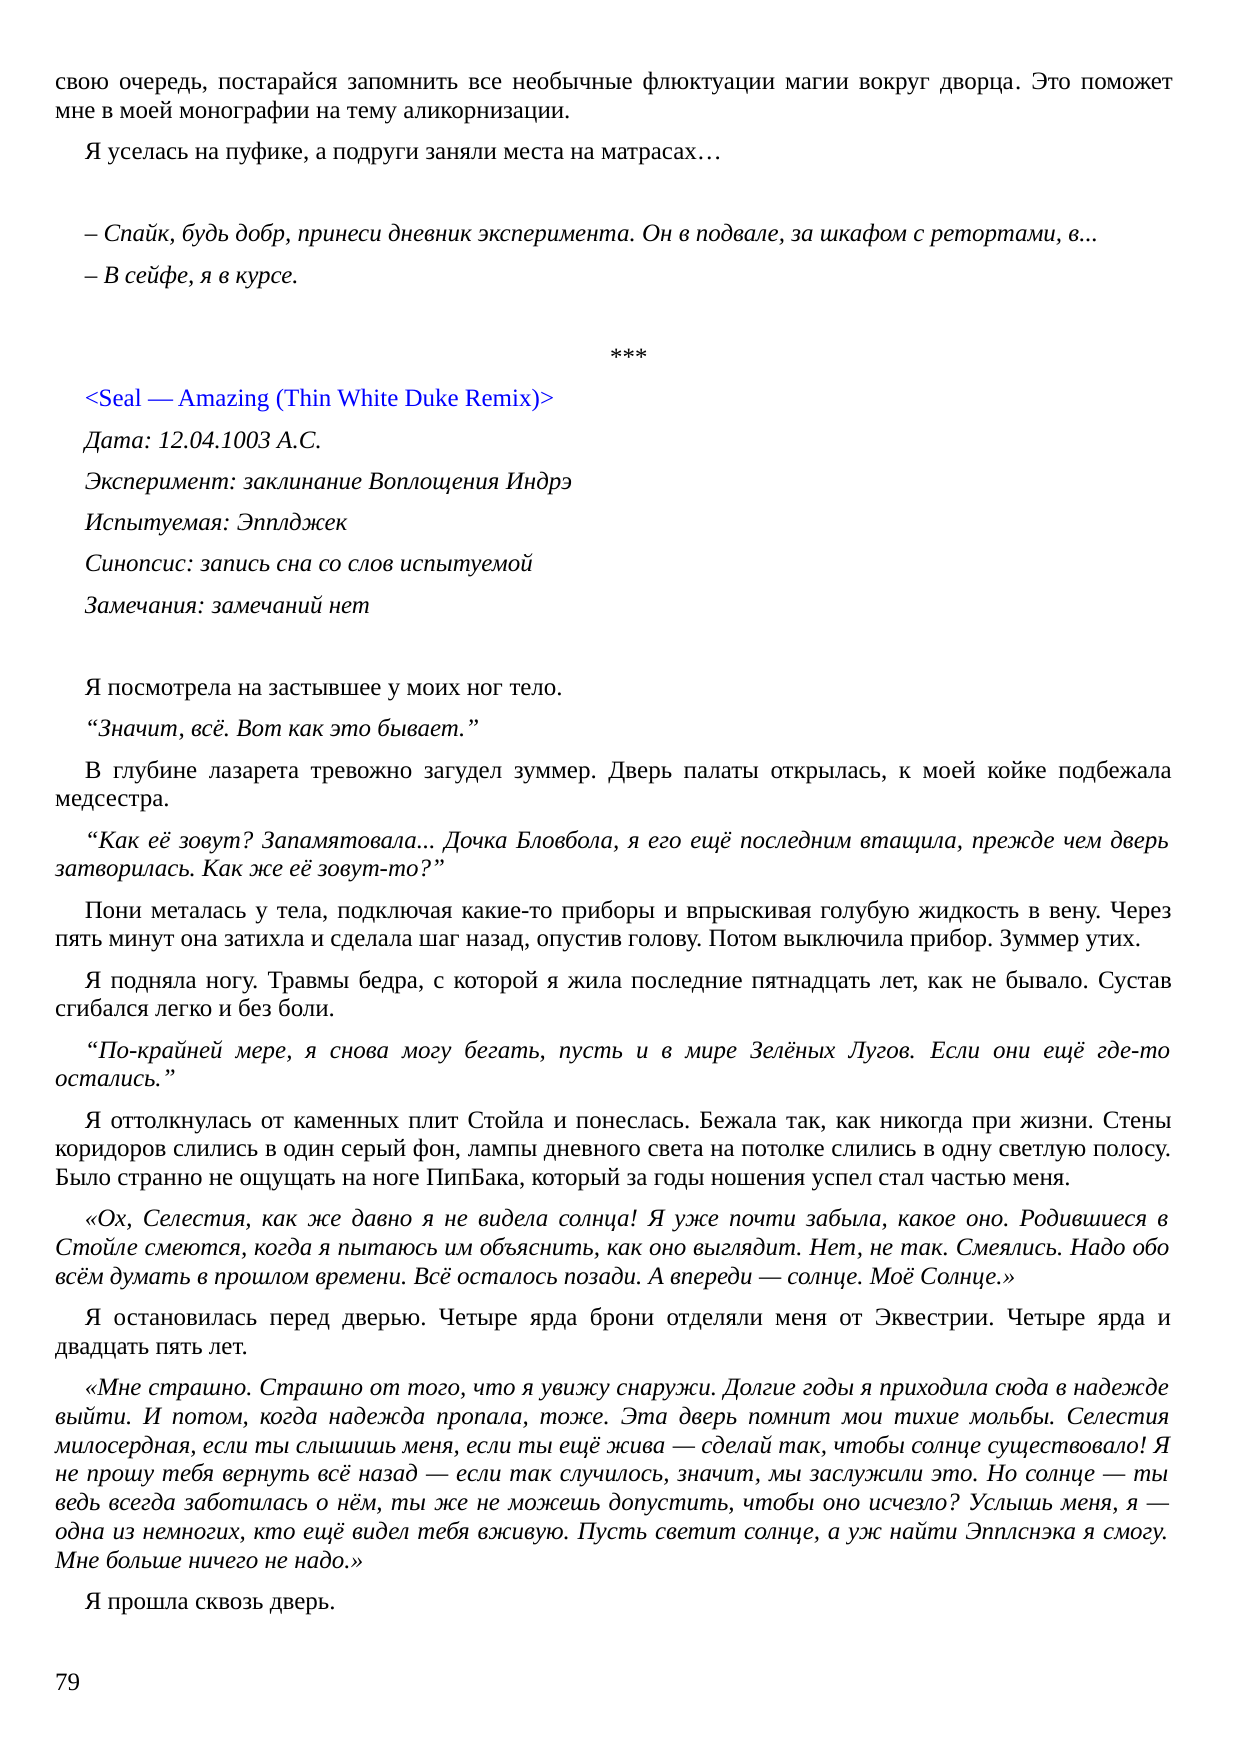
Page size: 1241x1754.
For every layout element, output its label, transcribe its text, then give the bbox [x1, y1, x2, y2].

text Я прошла сквозь дверь. [55, 1586, 1173, 1615]
text Я подняла ногу. Травмы бедра, с которой я жила последние пятнадцать лет, как не бывало. Сустав сгибался легко и без боли. [55, 965, 1173, 1022]
text “По-крайней мере, я снова могу бегать, пусть и в мире Зелёных Лугов. Если они ещё где-то остались.” [55, 1035, 1173, 1092]
text Я оттолкнулась от каменных плит Стойла и понеслась. Бежала так, как никогда при жизни. Стены коридоров слились в один серый фон, лампы дневного света на потолке слились в одну светлую полосу. Было странно не ощущать на ноге ПипБака, который за годы ношения успел стал частью меня. [55, 1105, 1173, 1191]
text “Значит, всё. Вот как это бывает.” [55, 713, 1173, 742]
text Я остановилась перед дверью. Четыре ярда брони отделяли меня от Эквестрии. Четыре ярда и двадцать пять лет. [55, 1302, 1173, 1360]
text Замечания: замечаний нет [55, 590, 1173, 618]
text “Как её зовут? Запамятовала... Дочка Бловбола, я его ещё последним втащила, прежде чем дверь затворилась. Как же её зовут-то?” [55, 825, 1173, 882]
text «Ох, Селестия, как же давно я не видела солнца! Я уже почти забыла, какое оно. Родившиеся в Стойле смеются, когда я пытаюсь им объяснить, как оно выглядит. Нет, не так. Смеялись. Надо обо всём думать в прошлом времени. Всё осталось позади. А впереди — солнце. Моё Солнце.» [55, 1203, 1173, 1290]
text Я посмотрела на застывшее у моих ног тело. [55, 672, 1173, 701]
text – Спайк, будь добр, принеси дневник эксперимента. Он в подвале, за шкафом с ретортами, в... [55, 218, 1173, 247]
text <Seal — Amazing (Thin White Duke Remix)> [55, 383, 1173, 412]
text Испытуемая: Эпплджек [55, 507, 1173, 536]
text *** [55, 342, 1173, 371]
text Пони металась у тела, подключая какие-то приборы и впрыскивая голубую жидкость в вену. Через пять минут она затихла и сделала шаг назад, опустив голову. Потом выключила прибор. Зуммер утих. [55, 895, 1173, 952]
text Эксперимент: заклинание Воплощения Индрэ [55, 466, 1173, 495]
text Я уселась на пуфике, а подруги заняли места на матрасах… [55, 136, 1173, 165]
text свою очередь, постарайся запомнить все необычные флюктуации магии вокруг дворца. Это поможет мне в моей монографии на тему аликорнизации. [55, 66, 1173, 123]
text «Мне страшно. Страшно от того, что я увижу снаружи. Долгие годы я приходила сюда в надежде выйти. И потом, когда надежда пропала, тоже. Эта дверь помнит мои тихие мольбы. Селестия милосердная, если ты слышишь меня, если ты ещё жива — сделай так, чтобы солнце существовало! Я не прошу тебя вернуть всё назад — если так случилось, значит, мы заслужили это. Но солнце — ты ведь всегда заботилась о нём, ты же не можешь допустить, чтобы оно исчезло? Услышь меня, я — одна из немногих, кто ещё видел тебя вживую. Пусть светит солнце, а уж найти Эпплснэка я смогу. Мне больше ничего не надо.» [55, 1372, 1173, 1573]
text В глубине лазарета тревожно загудел зуммер. Дверь палаты открылась, к моей койке подбежала медсестра. [55, 755, 1173, 812]
text Синопсис: запись сна со слов испытуемой [55, 548, 1173, 577]
text – В сейфе, я в курсе. [55, 260, 1173, 288]
text Дата: 12.04.1003 А.С. [55, 425, 1173, 453]
